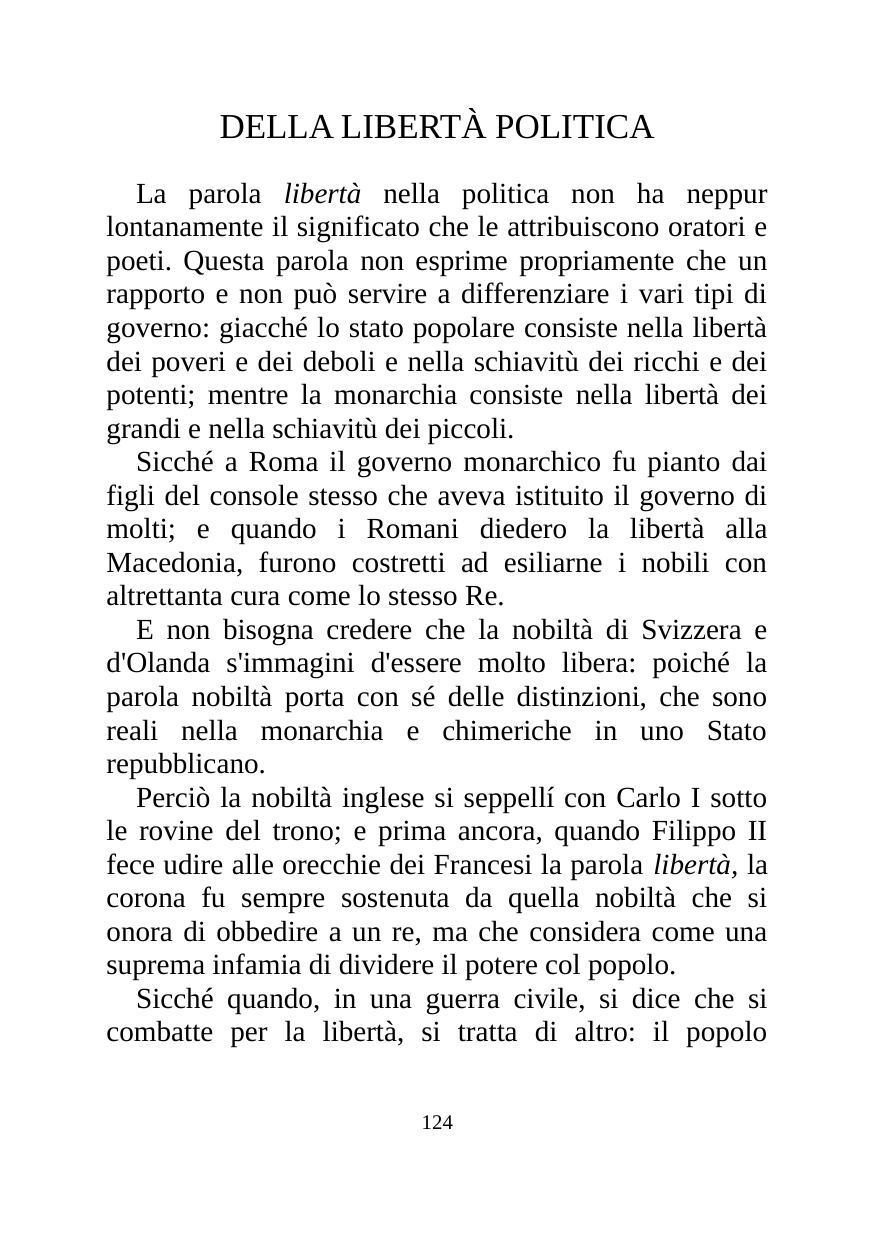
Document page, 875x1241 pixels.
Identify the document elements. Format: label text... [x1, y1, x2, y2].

text Sicché a Roma il governo monarchico fu pianto dai figli del console stesso che aveva istituito il governo di molti; e quando i Romani diedero la libertà alla Macedonia, furono costretti ad esiliarne i nobili con altrettanta cura come lo stesso Re. [106, 444, 768, 612]
text La parola libertà nella politica non ha neppur lontanamente il significato che le attribuiscono oratori e poeti. Questa parola non esprime propriamente che un rapporto e non può servire a differenziare i vari tipi di governo: giacché lo stato popolare consiste nella libertà dei poveri e dei deboli e nella schiavitù dei ricchi e dei potenti; mentre la monarchia consiste nella libertà dei grandi e nella schiavitù dei piccoli. [106, 176, 768, 444]
subtitle DELLA LIBERTÀ POLITICA [106, 106, 768, 146]
text Perciò la nobiltà inglese si seppellí con Carlo I sotto le rovine del trono; e prima ancora, quando Filippo II fece udire alle orecchie dei Francesi la parola libertà, la corona fu sempre sostenuta da quella nobiltà che si onora di obbedire a un re, ma che considera come una suprema infamia di dividere il potere col popolo. [106, 780, 768, 981]
text Sicché quando, in una guerra civile, si dice che si combatte per la libertà, si tratta di altro: il popolo [106, 981, 768, 1048]
text E non bisogna credere che la nobiltà di Svizzera e d'Olanda s'immagini d'essere molto libera: poiché la parola nobiltà porta con sé delle distinzioni, che sono reali nella monarchia e chimeriche in uno Stato repubblicano. [106, 612, 768, 780]
